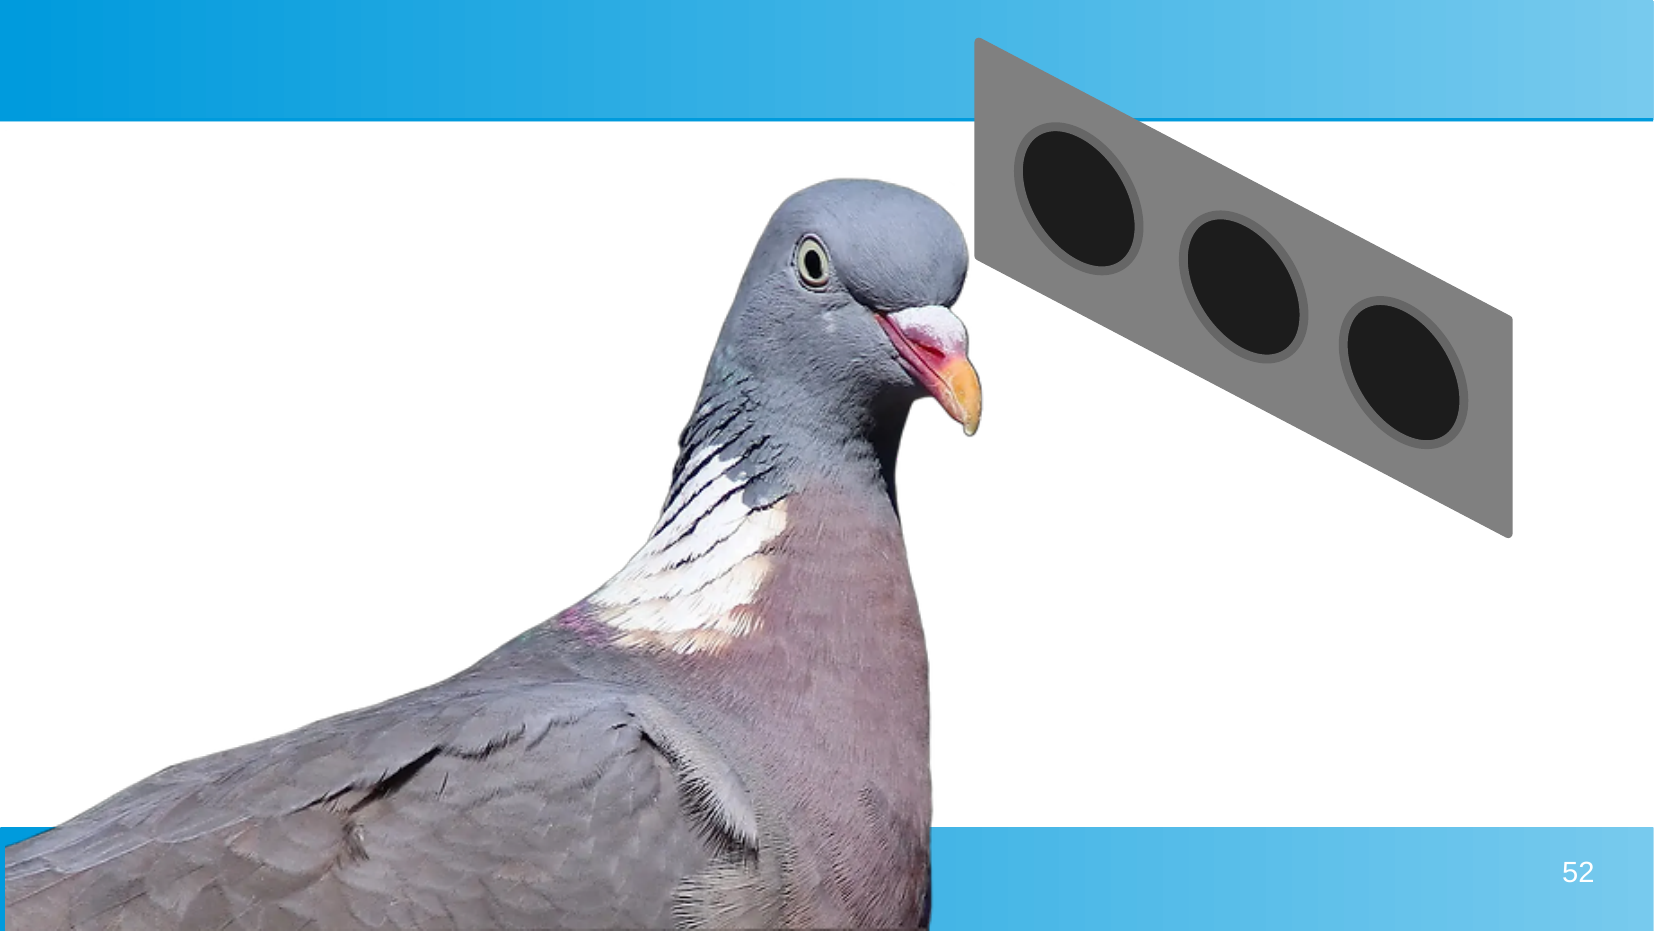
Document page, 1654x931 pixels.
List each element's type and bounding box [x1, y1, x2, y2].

picture [5, 130, 1007, 931]
text_box [978, 42, 1509, 534]
